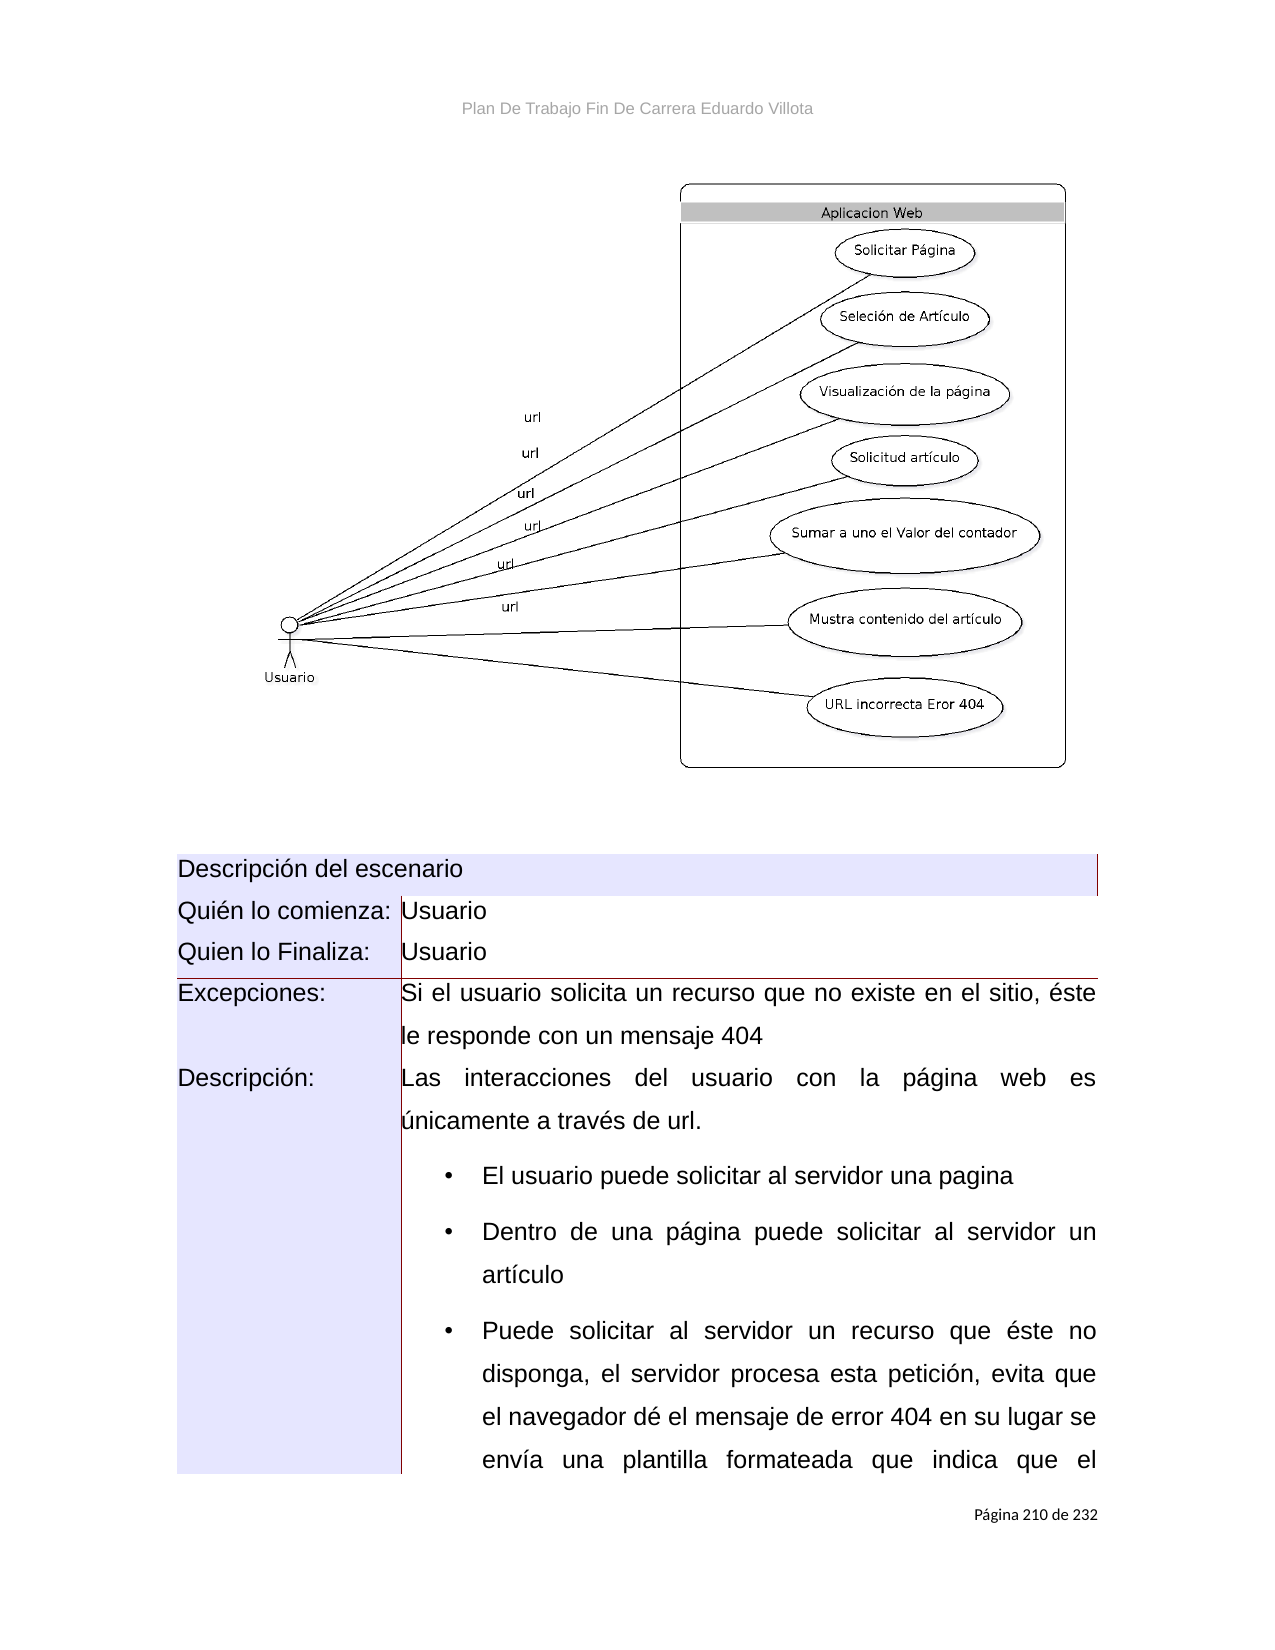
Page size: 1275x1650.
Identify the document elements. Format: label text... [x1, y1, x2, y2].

table_header Descripción del escenario [177, 854, 1097, 896]
table_cell Excepciones: [177, 979, 401, 1063]
table_cell Usuario [402, 937, 1097, 978]
table_cell Quién lo comienza: [177, 896, 401, 937]
table_cell Quien lo Finaliza: [177, 937, 401, 978]
picture [180, 159, 1101, 785]
table_cell Descripción: [177, 1063, 401, 1474]
table_cell Si el usuario solicita un recurso que no existe en el sitio, éste le responde con un mensaje 404 [402, 979, 1097, 1063]
table_cell Usuario [402, 896, 1097, 937]
table_cell Las interacciones del usuario con la página web es únicamente a través de url. El usuario puede solicitar al servidor una pagina Dentro de una página puede solicitar al servidor un artículo Puede solicitar al servidor un recurso que éste no disponga, el servidor procesa esta petición, evita que el navegador dé el mensaje de error 404 en su lugar se envía una plantilla formateada que indica que el [402, 1063, 1097, 1474]
